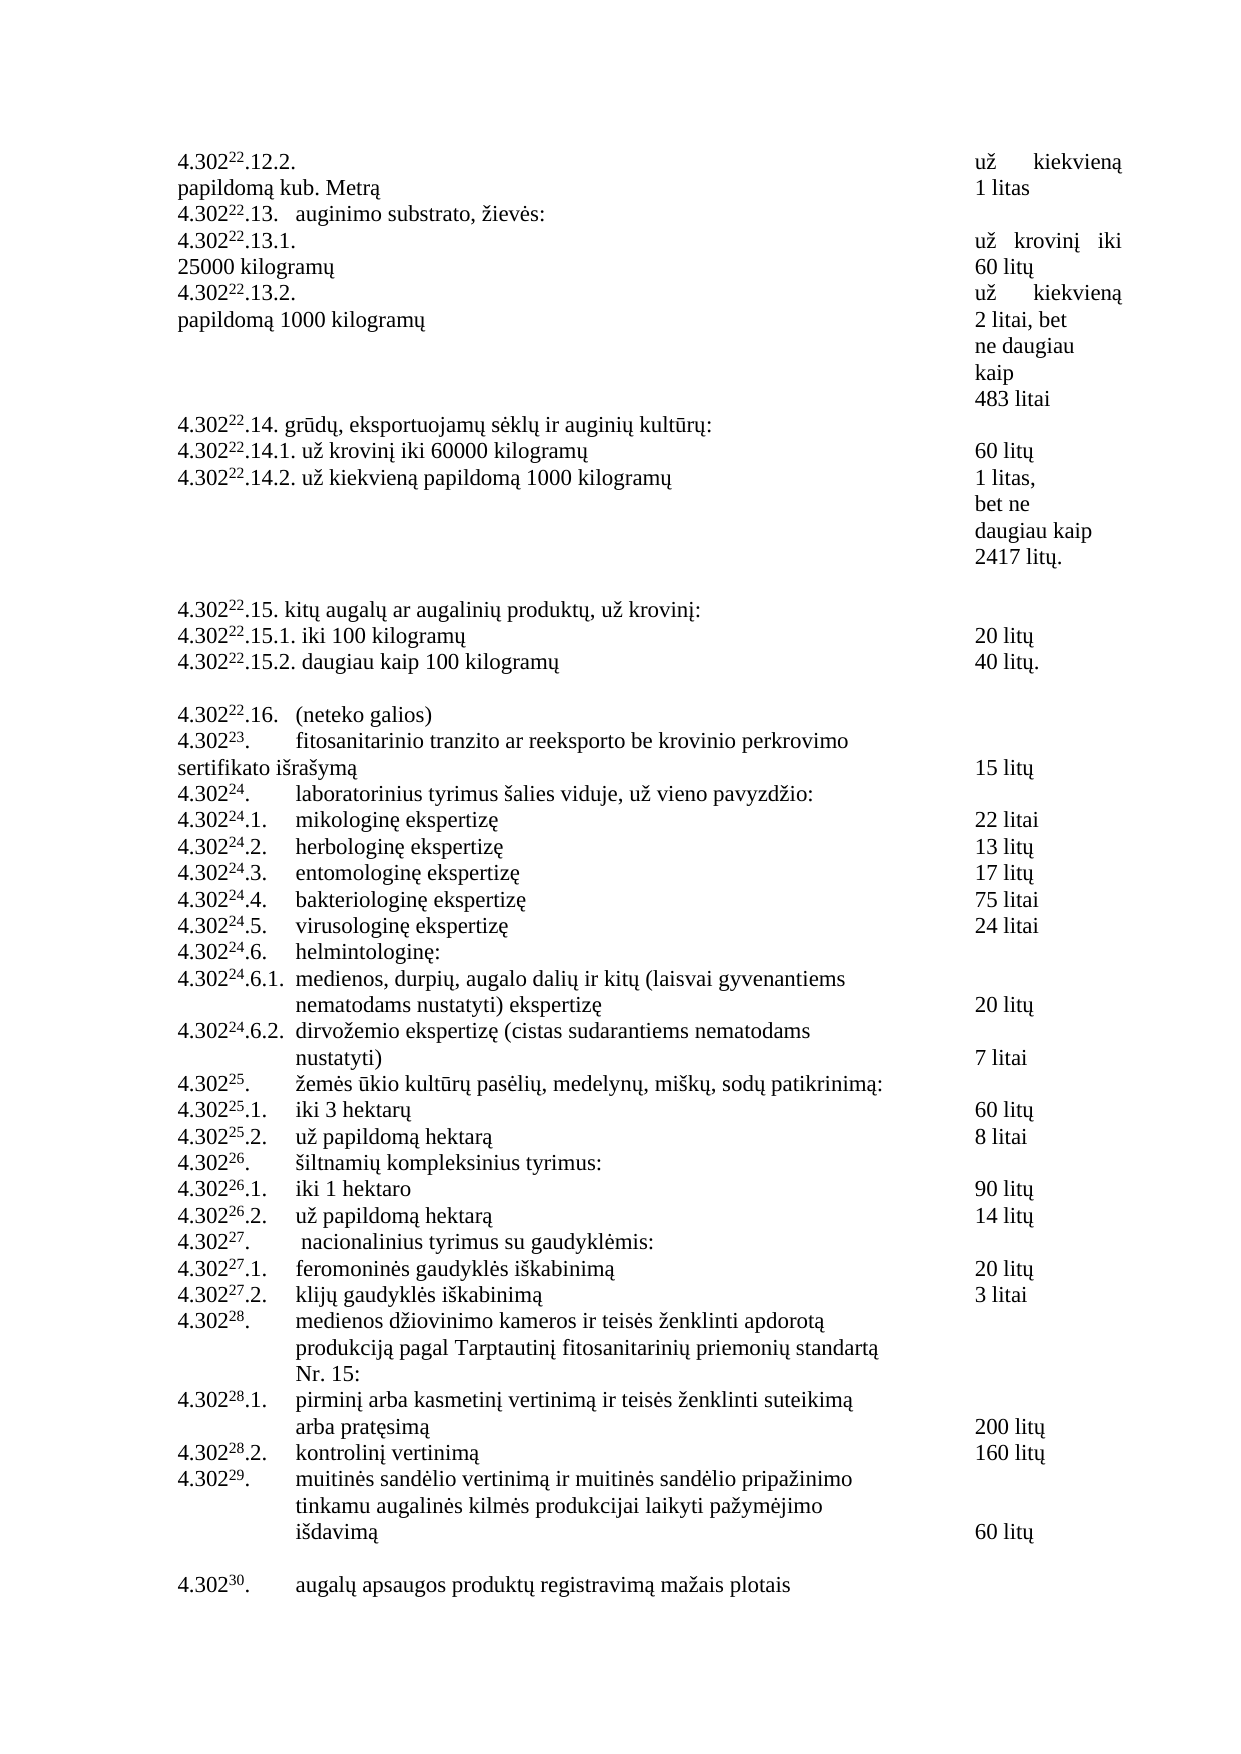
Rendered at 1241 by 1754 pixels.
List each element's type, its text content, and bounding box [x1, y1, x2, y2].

text 4.30224.4. bakteriologinę ekspertizę 75 litai [177, 886, 1122, 912]
text 4.30222.13.1. už krovinį iki 25000 kilogramų 60 litų [177, 227, 1122, 279]
text 4.30222.15.1. iki 100 kilogramų 20 litų [177, 622, 1122, 648]
text nematodams nustatyti) ekspertizę 20 litų [177, 991, 1122, 1017]
text 4.30224.6.1. medienos, durpių, augalo dalių ir kitų (laisvai gyvenantiems [177, 965, 1122, 991]
text 4.30226. šiltnamių kompleksinius tyrimus: [177, 1149, 1122, 1176]
text bet ne [177, 490, 1122, 517]
text 4.30222.13.2. už kiekvieną papildomą 1000 kilogramų 2 litai, bet [177, 279, 1122, 332]
text 4.30228.2. kontrolinį vertinimą 160 litų [177, 1439, 1122, 1465]
text 4.30222.14.1. už krovinį iki 60000 kilogramų 60 litų [177, 438, 1122, 464]
text 4.30223. fitosanitarinio tranzito ar reeksporto be krovinio perkrovimo [177, 727, 1122, 754]
text 4.30224.2. herbologinę ekspertizę 13 litų [177, 833, 1122, 859]
text 4.30224.5. virusologinę ekspertizę 24 litai [177, 912, 1122, 938]
text 4.30222.13. auginimo substrato, žievės: [177, 200, 1122, 227]
text 4.30225. žemės ūkio kultūrų pasėlių, medelynų, miškų, sodų patikrinimą: [177, 1070, 1122, 1096]
text 4.30228.1. pirminį arba kasmetinį vertinimą ir teisės ženklinti suteikimą [177, 1386, 1122, 1413]
text arba pratęsimą 200 litų [177, 1413, 1122, 1439]
text Nr. 15: [177, 1360, 1122, 1386]
text nustatyti) 7 litai [177, 1044, 1122, 1070]
text 4.30227. nacionalinius tyrimus su gaudyklėmis: [177, 1228, 1122, 1254]
text 4.30227.1. feromoninės gaudyklės iškabinimą 20 litų [177, 1254, 1122, 1281]
text 4.30227.2. klijų gaudyklės iškabinimą 3 litai [177, 1281, 1122, 1307]
text 4.30224.6. helmintologinę: [177, 938, 1122, 965]
text 483 litai [974, 385, 1122, 411]
text 4.30222.14. grūdų, eksportuojamų sėklų ir auginių kultūrų: [177, 411, 1122, 438]
text 4.30226.1. iki 1 hektaro 90 litų [177, 1176, 1122, 1202]
text 4.30222.15.2. daugiau kaip 100 kilogramų 40 litų. [177, 648, 1122, 675]
text išdavimą 60 litų [177, 1518, 1122, 1544]
text ne daugiau [974, 332, 1122, 358]
text 4.30222.14.2. už kiekvieną papildomą 1000 kilogramų 1 litas, [177, 464, 1122, 490]
text sertifikato išrašymą 15 litų [177, 754, 1122, 780]
text 4.30222.16. (neteko galios) [177, 701, 1122, 727]
text 4.30222.15. kitų augalų ar augalinių produktų, už krovinį: [177, 596, 1122, 622]
text tinkamu augalinės kilmės produkcijai laikyti pažymėjimo [177, 1492, 1122, 1518]
text 4.30224.6.2. dirvožemio ekspertizę (cistas sudarantiems nematodams [177, 1017, 1122, 1044]
text 4.30224. laboratorinius tyrimus šalies viduje, už vieno pavyzdžio: [177, 780, 1122, 807]
text kaip [974, 358, 1122, 385]
text 4.30228. medienos džiovinimo kameros ir teisės ženklinti apdorotą [177, 1307, 1122, 1334]
text produkciją pagal Tarptautinį fitosanitarinių priemonių standartą [177, 1334, 1122, 1360]
text 4.30224.3. entomologinę ekspertizę 17 litų [177, 859, 1122, 886]
text 4.30222.12.2. už kiekvieną papildomą kub. Metrą 1 litas [177, 148, 1122, 200]
text 2417 litų. [177, 543, 1122, 569]
text 4.30230. augalų apsaugos produktų registravimą mažais plotais [177, 1571, 1122, 1597]
text 4.30224.1. mikologinę ekspertizę 22 litai [177, 807, 1122, 833]
text 4.30225.1. iki 3 hektarų 60 litų [177, 1096, 1122, 1123]
text 4.30225.2. už papildomą hektarą 8 litai [177, 1123, 1122, 1149]
text 4.30229. muitinės sandėlio vertinimą ir muitinės sandėlio pripažinimo [177, 1465, 1122, 1492]
text 4.30226.2. už papildomą hektarą 14 litų [177, 1202, 1122, 1228]
text daugiau kaip [177, 517, 1122, 543]
